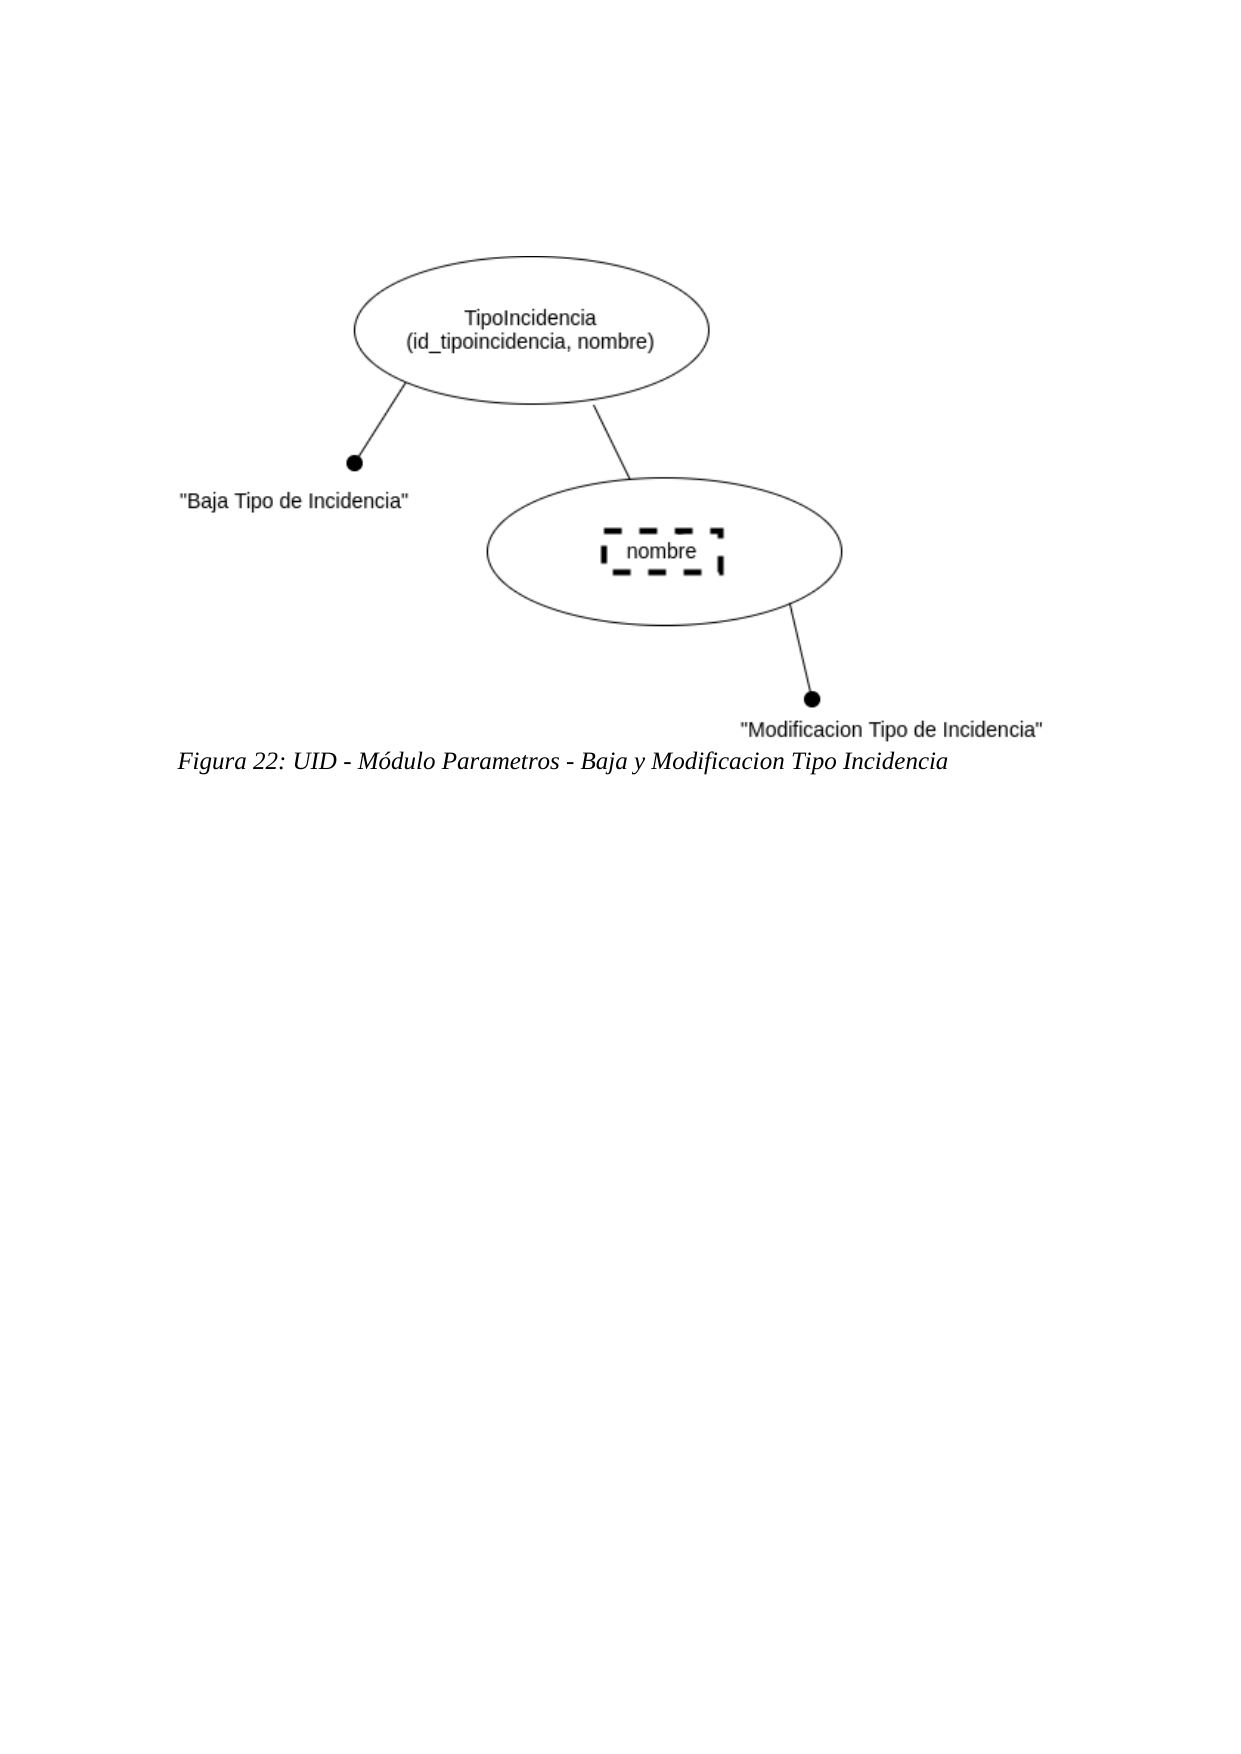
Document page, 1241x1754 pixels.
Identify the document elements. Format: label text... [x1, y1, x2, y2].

text Figura 22: UID - Módulo Parametros - Baja y Modificacion Tipo Incidencia [177, 746, 1063, 774]
picture [177, 256, 1063, 746]
